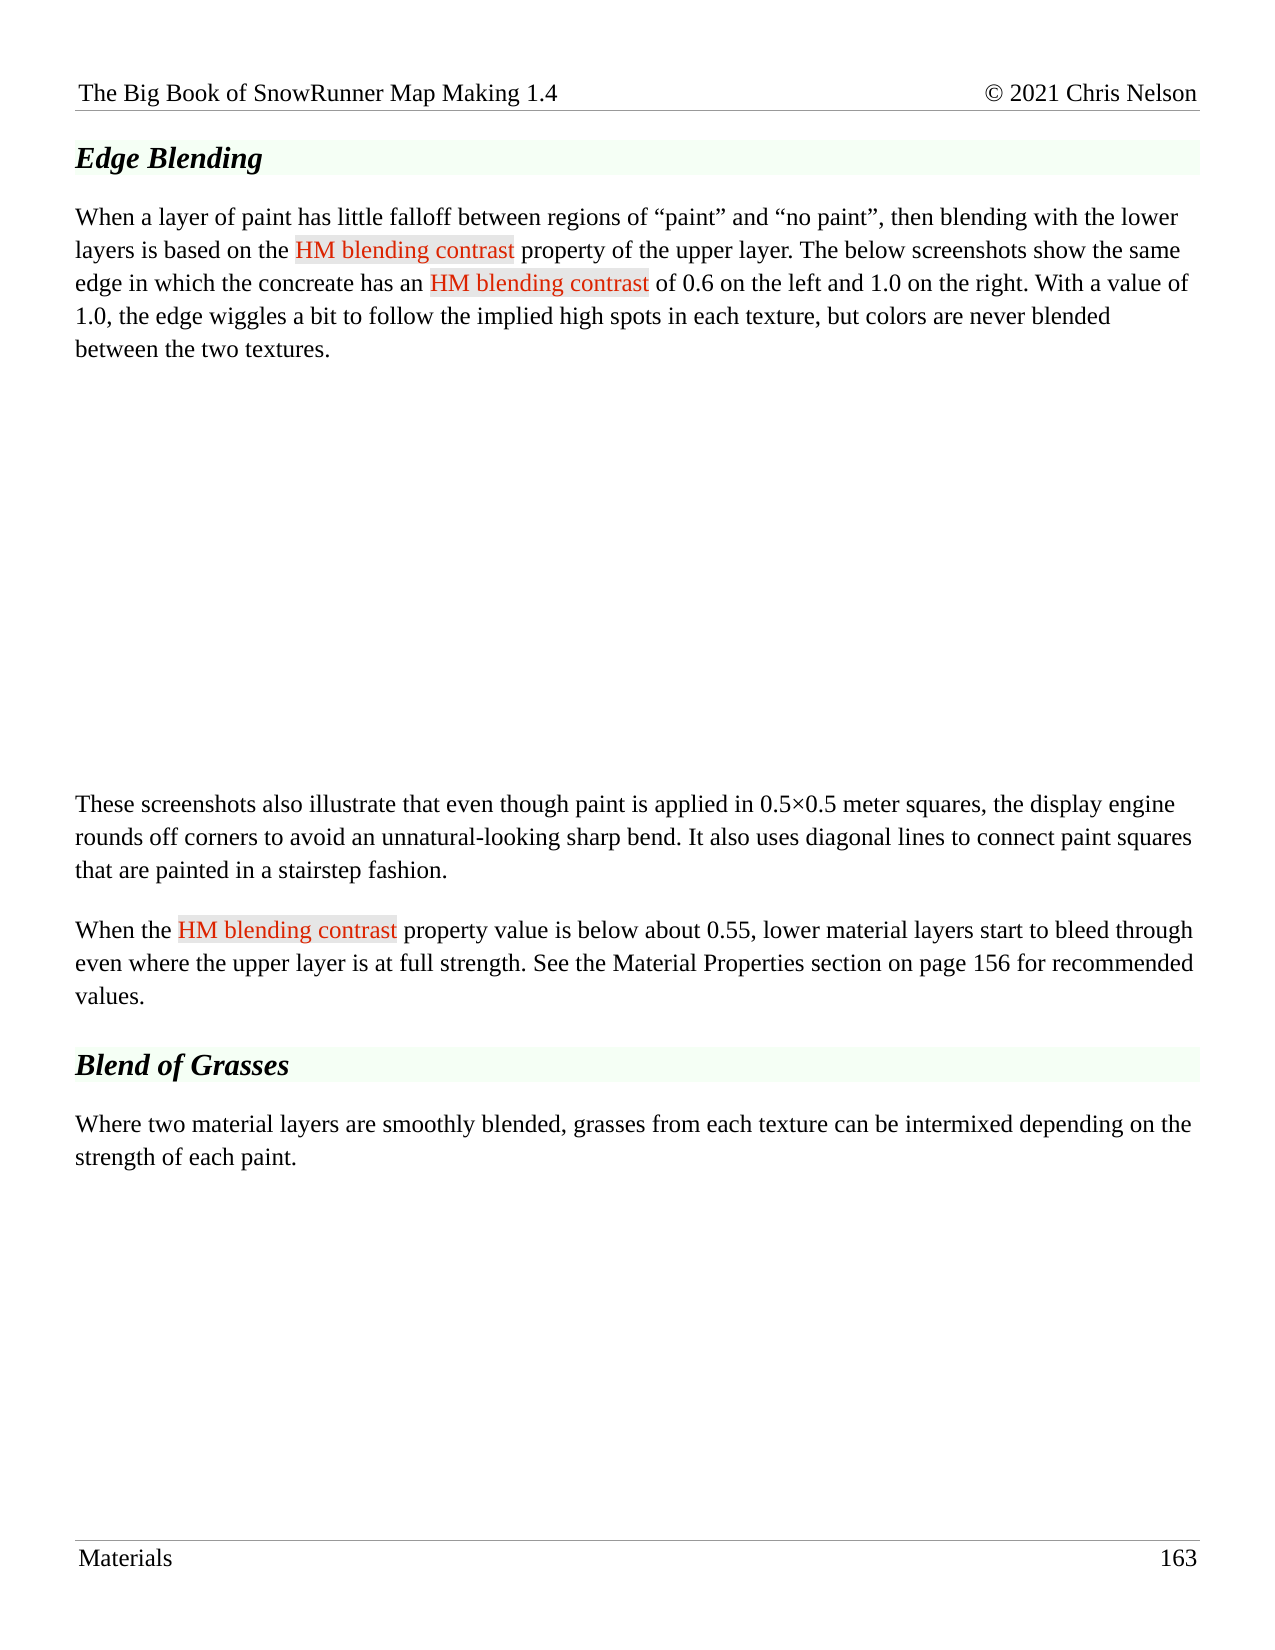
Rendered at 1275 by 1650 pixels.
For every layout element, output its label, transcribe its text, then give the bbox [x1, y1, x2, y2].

text When a layer of paint has little falloff between regions of “paint” and “no paint”, then blending with the lower layers is based on the HM blending contrast property of the upper layer. The below screenshots show the same edge in which the concreate has an HM blending contrast of 0.6 on the left and 1.0 on the right. With a value of 1.0, the edge wiggles a bit to follow the implied high spots in each texture, but colors are never blended between the two textures. [75, 202, 1200, 363]
text Where two material layers are smoothly blended, grasses from each texture can be intermixed depending on the strength of each paint. [75, 1109, 1200, 1171]
subtitle Blend of Grasses [75, 1047, 1200, 1082]
subtitle Edge Blending [75, 140, 1200, 175]
text When the HM blending contrast property value is below about 0.55, lower material layers start to bleed through even where the upper layer is at full strength. See the Material Properties section on page 156 for recommended values. [75, 915, 1200, 1009]
text These screenshots also illustrate that even though paint is applied in 0.5×0.5 meter squares, the display engine rounds off corners to avoid an unnatural-looking sharp bend. It also uses diagonal lines to connect paint squares that are painted in a stairstep fashion. [75, 789, 1200, 883]
